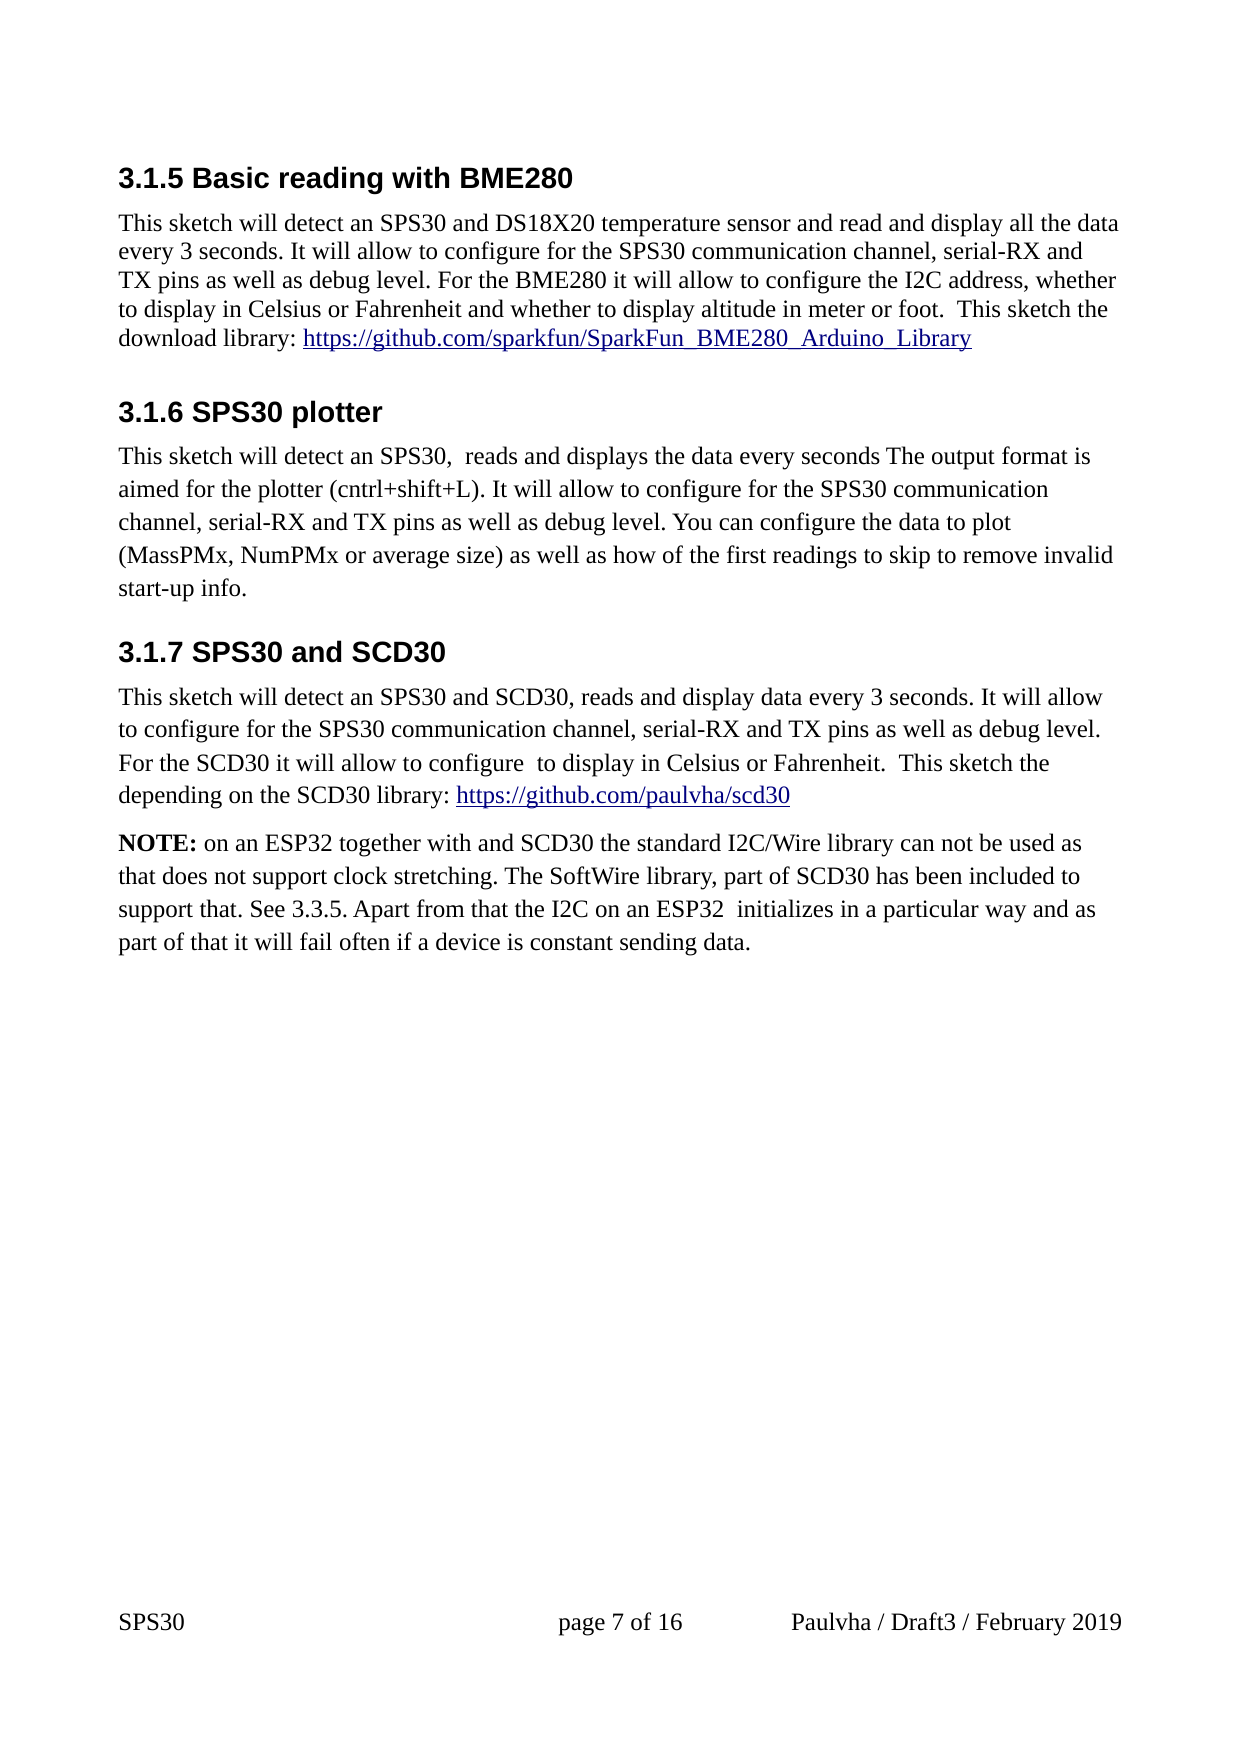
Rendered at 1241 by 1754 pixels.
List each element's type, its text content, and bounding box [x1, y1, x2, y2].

text This sketch will detect an SPS30, reads and displays the data every seconds The output format is aimed for the plotter (cntrl+shift+L). It will allow to configure for the SPS30 communication channel, serial-RX and TX pins as well as debug level. You can configure the data to plot (MassPMx, NumPMx or average size) as well as how of the first readings to skip to remove invalid start-up info. [118, 441, 1122, 602]
text This sketch will detect an SPS30 and SCD30, reads and display data every 3 seconds. It will allow to configure for the SPS30 communication channel, serial-RX and TX pins as well as debug level. For the SCD30 it will allow to configure to display in Celsius or Fahrenheit. This sketch the depending on the SCD30 library: https://github.com/paulvha/scd30 [118, 682, 1122, 809]
text This sketch will detect an SPS30 and DS18X20 temperature sensor and read and display all the data every 3 seconds. It will allow to configure for the SPS30 communication channel, serial-RX and TX pins as well as debug level. For the BME280 it will allow to configure the I2C address, whether to display in Celsius or Fahrenheit and whether to display altitude in meter or foot. This sketch the download library: https://github.com/sparkfun/SparkFun_BME280_Arduino_Library [118, 208, 1122, 351]
subtitle 3.1.6 SPS30 plotter [118, 395, 1122, 428]
text NOTE: on an ESP32 together with and SCD30 the standard I2C/Wire library can not be used as that does not support clock stretching. The SoftWire library, part of SCD30 has been included to support that. See 3.3.5. Apart from that the I2C on an ESP32 initializes in a particular way and as part of that it will fail often if a device is constant sending data. [118, 828, 1122, 956]
subtitle 3.1.5 Basic reading with BME280 [118, 161, 1122, 195]
subtitle 3.1.7 SPS30 and SCD30 [118, 635, 1122, 669]
